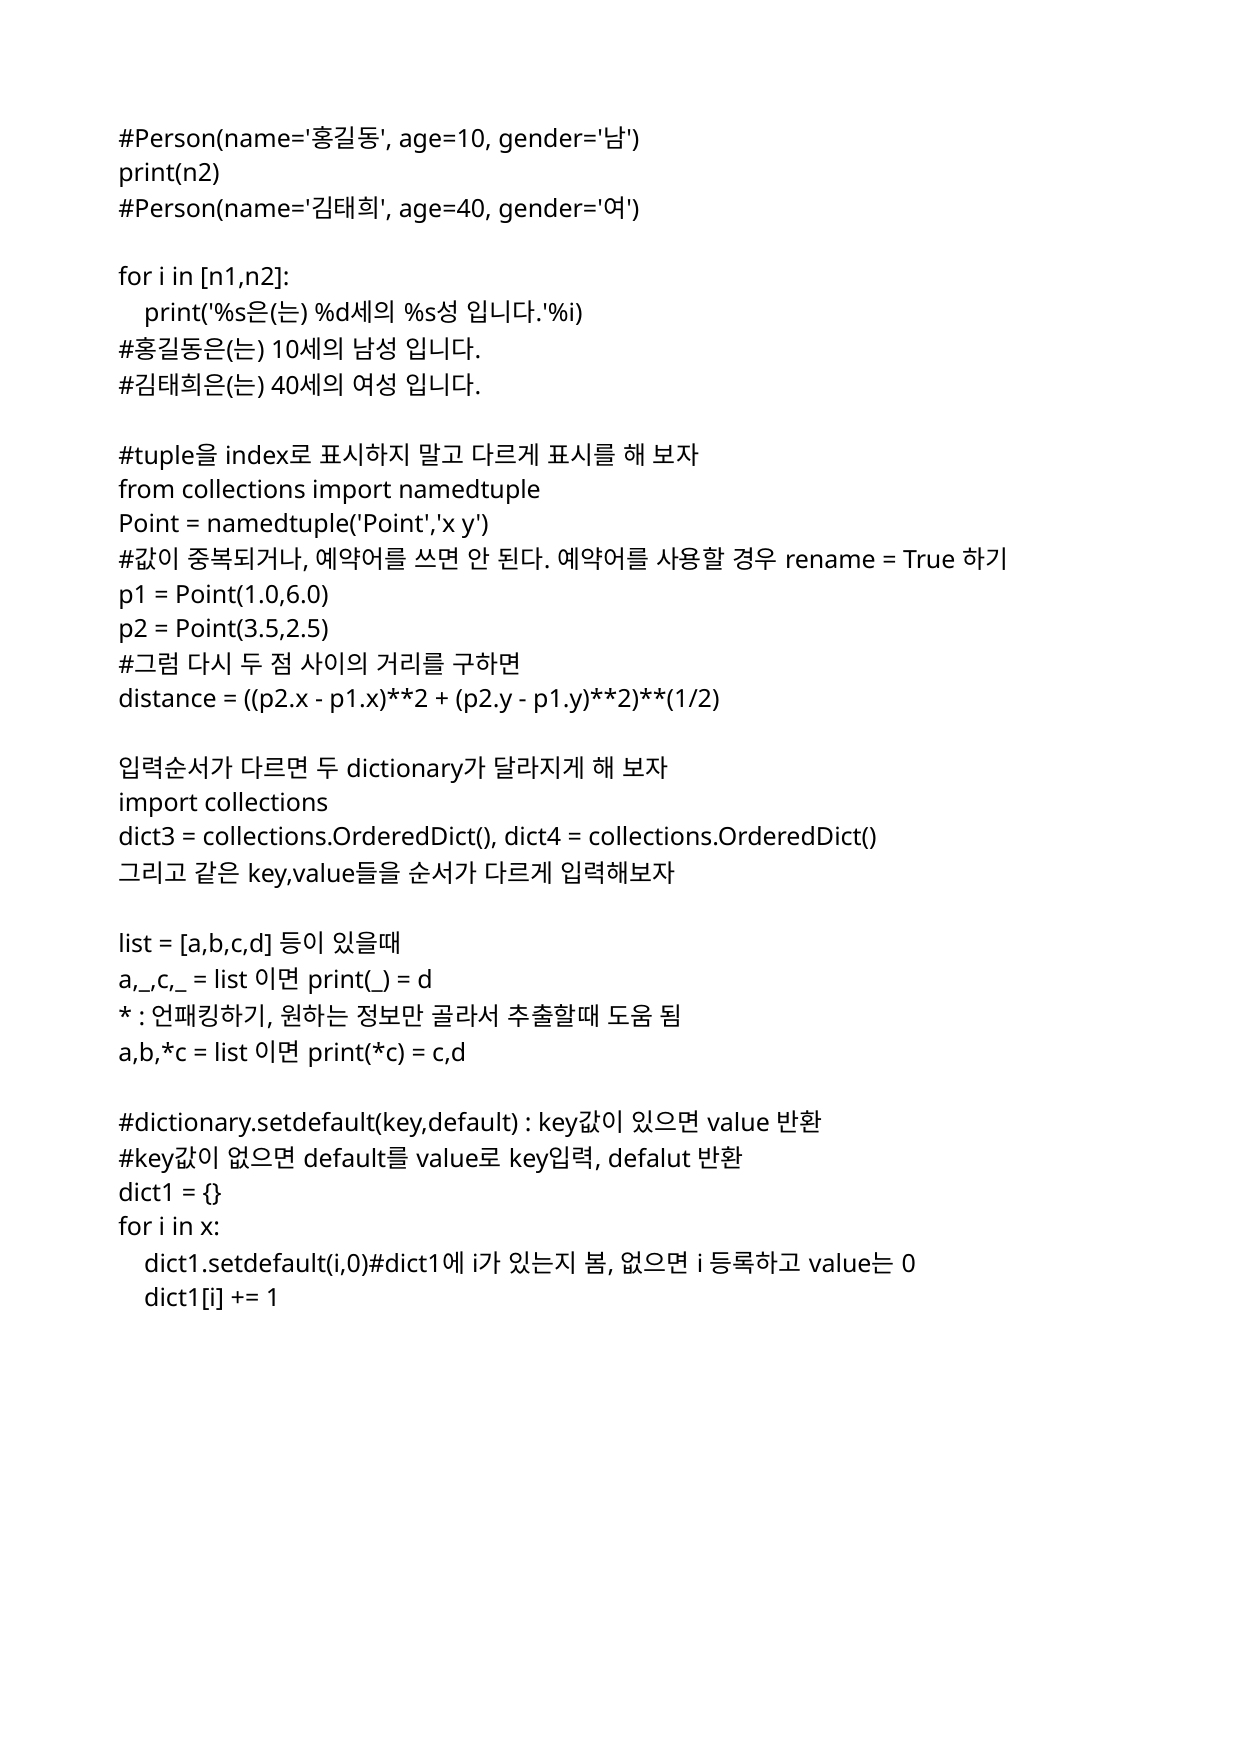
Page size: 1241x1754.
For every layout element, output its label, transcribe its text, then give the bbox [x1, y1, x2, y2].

text p2 = Point(3.5,2.5) [118, 610, 1122, 644]
text #Person(name='김태희', age=40, gender='여') [118, 188, 1122, 225]
text dict3 = collections.OrderedDict(), dict4 = collections.OrderedDict() [118, 819, 1122, 853]
text #Person(name='홍길동', age=10, gender='남') [118, 118, 1122, 154]
text list = [a,b,c,d] 등이 있을때 [118, 923, 1122, 960]
text #홍길동은(는) 10세의 남성 입니다. [118, 329, 1122, 365]
text for i in [n1,n2]: [118, 259, 1122, 293]
text #그럼 다시 두 점 사이의 거리를 구하면 [118, 644, 1122, 681]
text #key값이 없으면 default를 value로 key입력, defalut 반환 [118, 1139, 1122, 1175]
text #김태희은(는) 40세의 여성 입니다. [118, 365, 1122, 402]
text a,b,*c = list 이면 print(*c) = c,d [118, 1032, 1122, 1068]
text 그리고 같은 key,value들을 순서가 다르게 입력해보자 [118, 853, 1122, 889]
text from collections import namedtuple [118, 472, 1122, 506]
text dict1.setdefault(i,0)#dict1에 i가 있는지 봄, 없으면 i 등록하고 value는 0 [118, 1243, 1122, 1279]
text p1 = Point(1.0,6.0) [118, 576, 1122, 610]
text import collections [118, 785, 1122, 819]
text a,_,c,_ = list 이면 print(_) = d [118, 960, 1122, 996]
text print(n2) [118, 154, 1122, 188]
text distance = ((p2.x - p1.x)**2 + (p2.y - p1.y)**2)**(1/2) [118, 681, 1122, 715]
text #값이 중복되거나, 예약어를 쓰면 안 된다. 예약어를 사용할 경우 rename = True 하기 [118, 540, 1122, 576]
text #tuple을 index로 표시하지 말고 다르게 표시를 해 보자 [118, 436, 1122, 472]
text * : 언패킹하기, 원하는 정보만 골라서 추출할때 도움 됨 [118, 996, 1122, 1032]
text 입력순서가 다르면 두 dictionary가 달라지게 해 보자 [118, 749, 1122, 785]
text print('%s은(는) %d세의 %s성 입니다.'%i) [118, 293, 1122, 329]
text Point = namedtuple('Point','x y') [118, 506, 1122, 540]
text for i in x: [118, 1209, 1122, 1243]
text dict1 = {} [118, 1175, 1122, 1209]
text dict1[i] += 1 [118, 1279, 1122, 1313]
text #dictionary.setdefault(key,default) : key값이 있으면 value 반환 [118, 1102, 1122, 1139]
